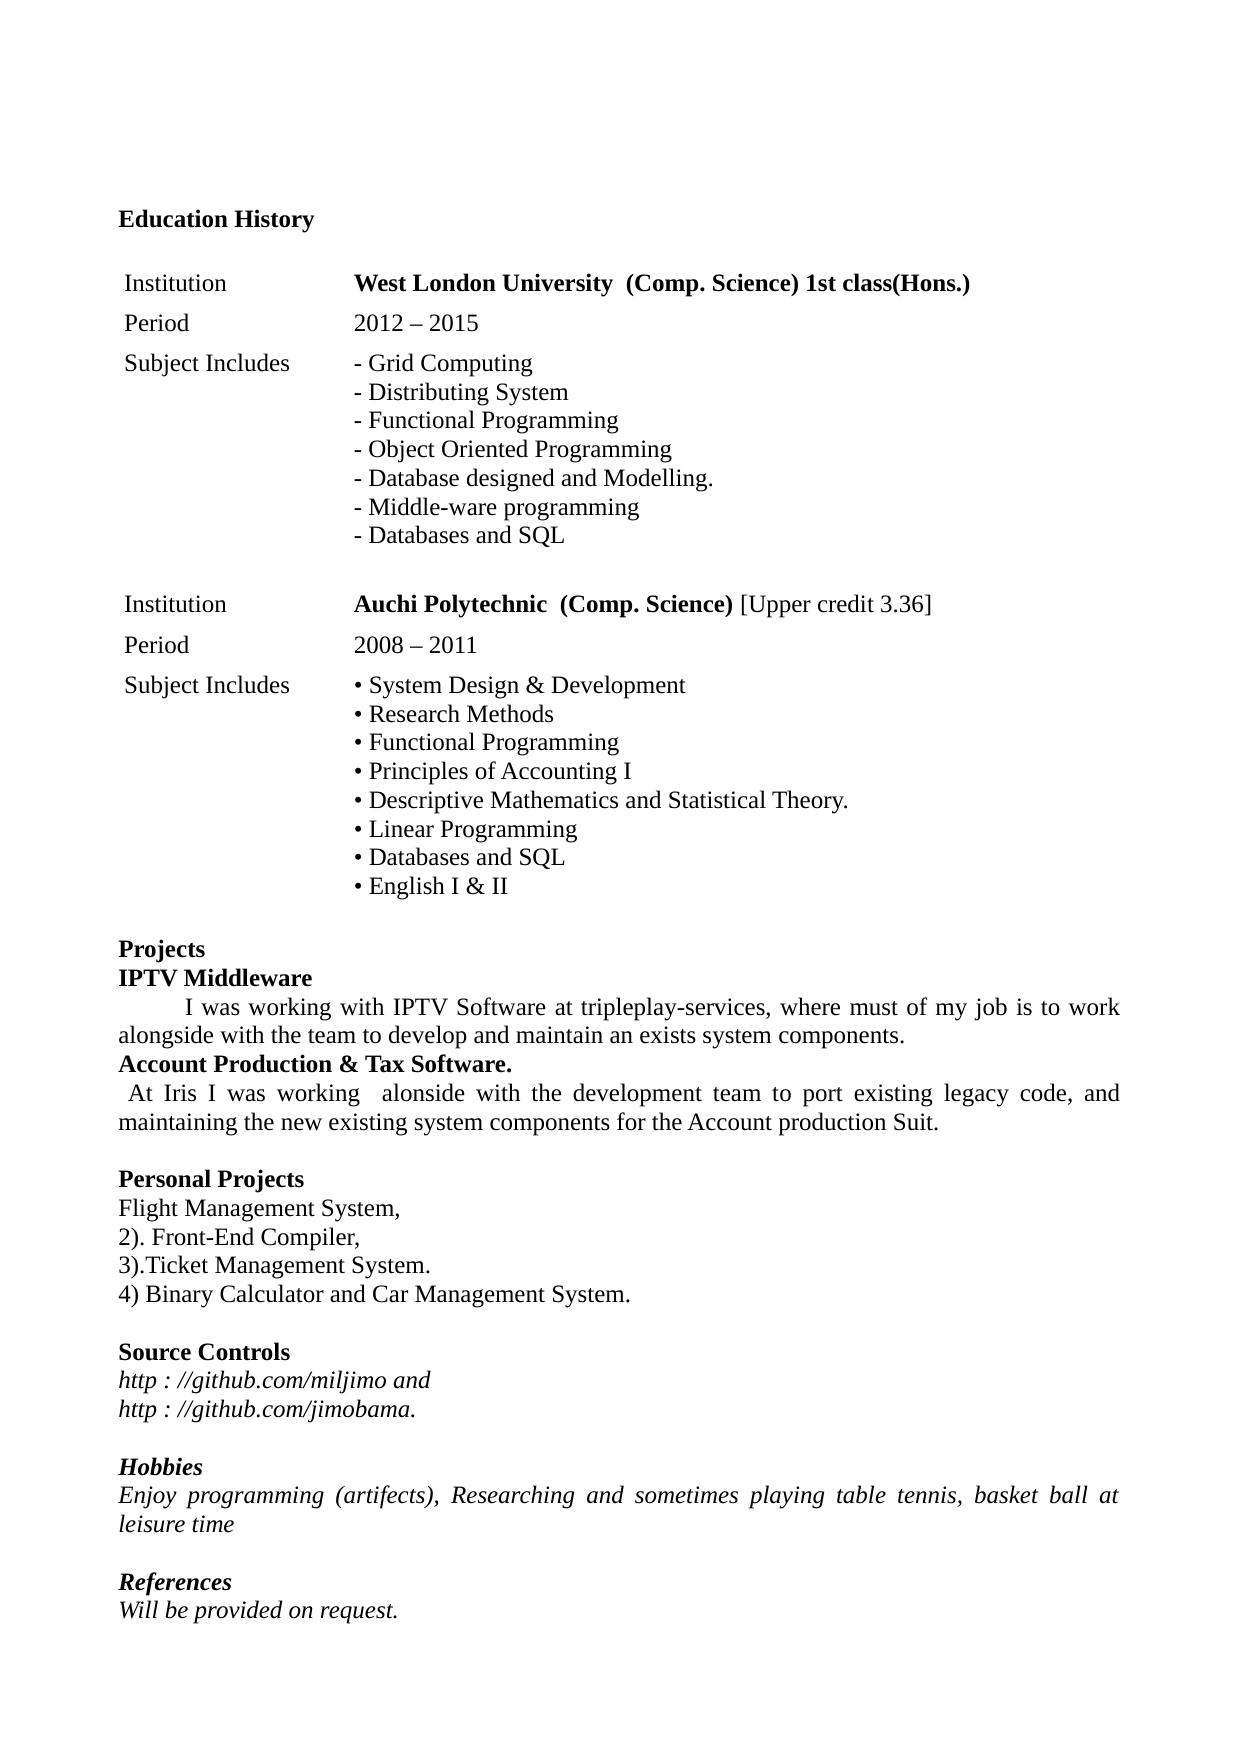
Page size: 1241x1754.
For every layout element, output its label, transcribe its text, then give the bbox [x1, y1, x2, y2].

table_cell Subject Includes [118, 342, 348, 555]
text 4) Binary Calculator and Car Management System. [118, 1279, 1122, 1308]
text Source Controls [118, 1337, 1122, 1366]
text http : //github.com/jimobama. [118, 1394, 1122, 1423]
text Flight Management System, [118, 1193, 1122, 1222]
table_cell 2008 – 2011 [348, 624, 1127, 664]
text IPTV Middleware [118, 963, 1122, 992]
text Education History [118, 204, 1122, 233]
text Personal Projects [118, 1164, 1122, 1193]
text 3).Ticket Management System. [118, 1251, 1122, 1279]
text Hobbies [118, 1452, 1122, 1481]
table_cell - Grid Computing - Distributing System - Functional Programming - Object Oriented Programming - Database designed and Modelling. - Middle-ware programming - Databases and SQL [348, 342, 1127, 555]
table_header Institution [118, 584, 348, 624]
table_cell • System Design & Development • Research Methods • Functional Programming • Principles of Accounting I • Descriptive Mathematics and Statistical Theory. • Linear Programming • Databases and SQL • English I & II [348, 664, 1127, 906]
text http : //github.com/miljimo and [118, 1366, 1122, 1394]
text References [118, 1567, 1122, 1596]
table_header West London University (Comp. Science) 1st class(Hons.) [348, 262, 1127, 302]
text At Iris I was working alonside with the development team to port existing legacy code, and maintaining the new existing system components for the Account production Suit. [118, 1078, 1122, 1136]
text Enjoy programming (artifects), Researching and sometimes playing table tennis, basket ball at leisure time [118, 1481, 1122, 1538]
table_header Auchi Polytechnic (Comp. Science) [Upper credit 3.36] [348, 584, 1127, 624]
text Projects [118, 934, 1122, 963]
table_cell Period [118, 302, 348, 342]
table_header Institution [118, 262, 348, 302]
table_cell Period [118, 624, 348, 664]
text Account Production & Tax Software. [118, 1049, 1122, 1078]
table_cell Subject Includes [118, 664, 348, 906]
text Will be provided on request. [118, 1596, 1122, 1624]
table_cell 2012 – 2015 [348, 302, 1127, 342]
text 2). Front-End Compiler, [118, 1222, 1122, 1251]
text I was working with IPTV Software at tripleplay-services, where must of my job is to work alongside with the team to develop and maintain an exists system components. [118, 992, 1122, 1049]
